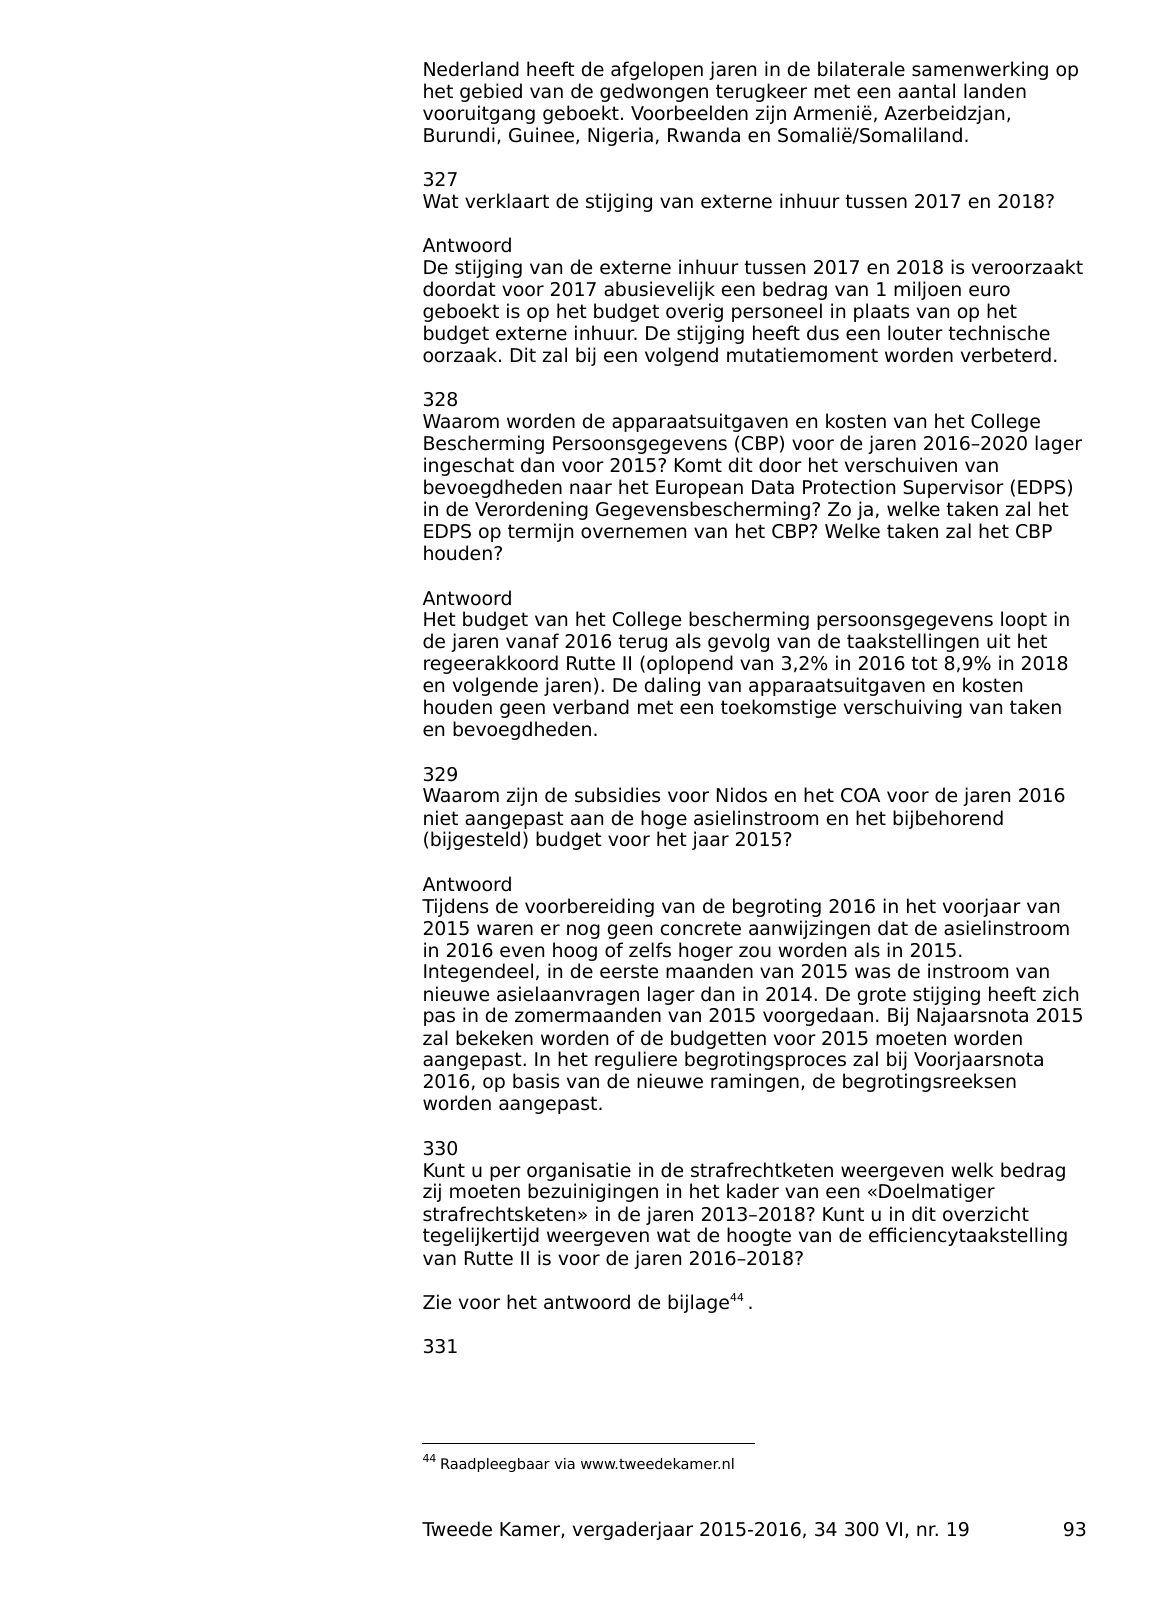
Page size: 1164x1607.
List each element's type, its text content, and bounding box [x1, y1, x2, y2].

text Tijdens de voorbereiding van de begroting 2016 in het voorjaar van 2015 waren er nog geen concrete aanwijzingen dat de asielinstroom in 2016 even hoog of zelfs hoger zou worden als in 2015. Integendeel, in de eerste maanden van 2015 was de instroom van nieuwe asielaanvragen lager dan in 2014. De grote stijging heeft zich pas in de zomermaanden van 2015 voorgedaan. Bij Najaarsnota 2015 zal bekeken worden of de budgetten voor 2015 moeten worden aangepast. In het reguliere begrotingsproces zal bij Voorjaarsnota 2016, op basis van de nieuwe ramingen, de begrotingsreeksen worden aangepast. [422, 896, 1087, 1115]
text Antwoord [422, 873, 1087, 896]
text Kunt u per organisatie in de strafrechtketen weergeven welk bedrag zij moeten bezuinigingen in het kader van een «Doelmatiger strafrechtsketen» in de jaren 2013–2018? Kunt u in dit overzicht tegelijkertijd weergeven wat de hoogte van de efficiencytaakstelling van Rutte II is voor de jaren 2016–2018? [422, 1159, 1087, 1269]
text Waarom zijn de subsidies voor Nidos en het COA voor de jaren 2016 niet aangepast aan de hoge asielinstroom en het bijbehorend (bijgesteld) budget voor het jaar 2015? [422, 785, 1087, 851]
text Antwoord [422, 235, 1087, 257]
text Wat verklaart de stijging van externe inhuur tussen 2017 en 2018? [422, 191, 1087, 213]
text Waarom worden de apparaatsuitgaven en kosten van het College Bescherming Persoonsgegevens (CBP) voor de jaren 2016–2020 lager ingeschat dan voor 2015? Komt dit door het verschuiven van bevoegdheden naar het European Data Protection Supervisor (EDPS) in de Verordening Gegevensbescherming? Zo ja, welke taken zal het EDPS op termijn overnemen van het CBP? Welke taken zal het CBP houden? [422, 411, 1087, 565]
text Zie voor het antwoord de bijlage. [422, 1292, 1087, 1313]
text Antwoord [422, 587, 1087, 609]
text 331 [422, 1336, 1087, 1358]
text Nederland heeft de afgelopen jaren in de bilaterale samenwerking op het gebied van de gedwongen terugkeer met een aantal landen vooruitgang geboekt. Voorbeelden zijn Armenië, Azerbeidzjan, Burundi, Guinee, Nigeria, Rwanda en Somalië/Somaliland. [422, 59, 1087, 147]
text De stijging van de externe inhuur tussen 2017 en 2018 is veroorzaakt doordat voor 2017 abusievelijk een bedrag van 1 miljoen euro geboekt is op het budget overig personeel in plaats van op het budget externe inhuur. De stijging heeft dus een louter technische oorzaak. Dit zal bij een volgend mutatiemoment worden verbeterd. [422, 257, 1087, 367]
text 328 [422, 389, 1087, 411]
text Het budget van het College bescherming persoonsgegevens loopt in de jaren vanaf 2016 terug als gevolg van de taakstellingen uit het regeerakkoord Rutte II (oplopend van 3,2% in 2016 tot 8,9% in 2018 en volgende jaren). De daling van apparaatsuitgaven en kosten houden geen verband met een toekomstige verschuiving van taken en bevoegdheden. [422, 609, 1087, 741]
text 329 [422, 763, 1087, 785]
text Raadpleegbaar via www.tweedekamer.nl [422, 1452, 1087, 1474]
text 330 [422, 1137, 1087, 1159]
text 327 [422, 169, 1087, 191]
